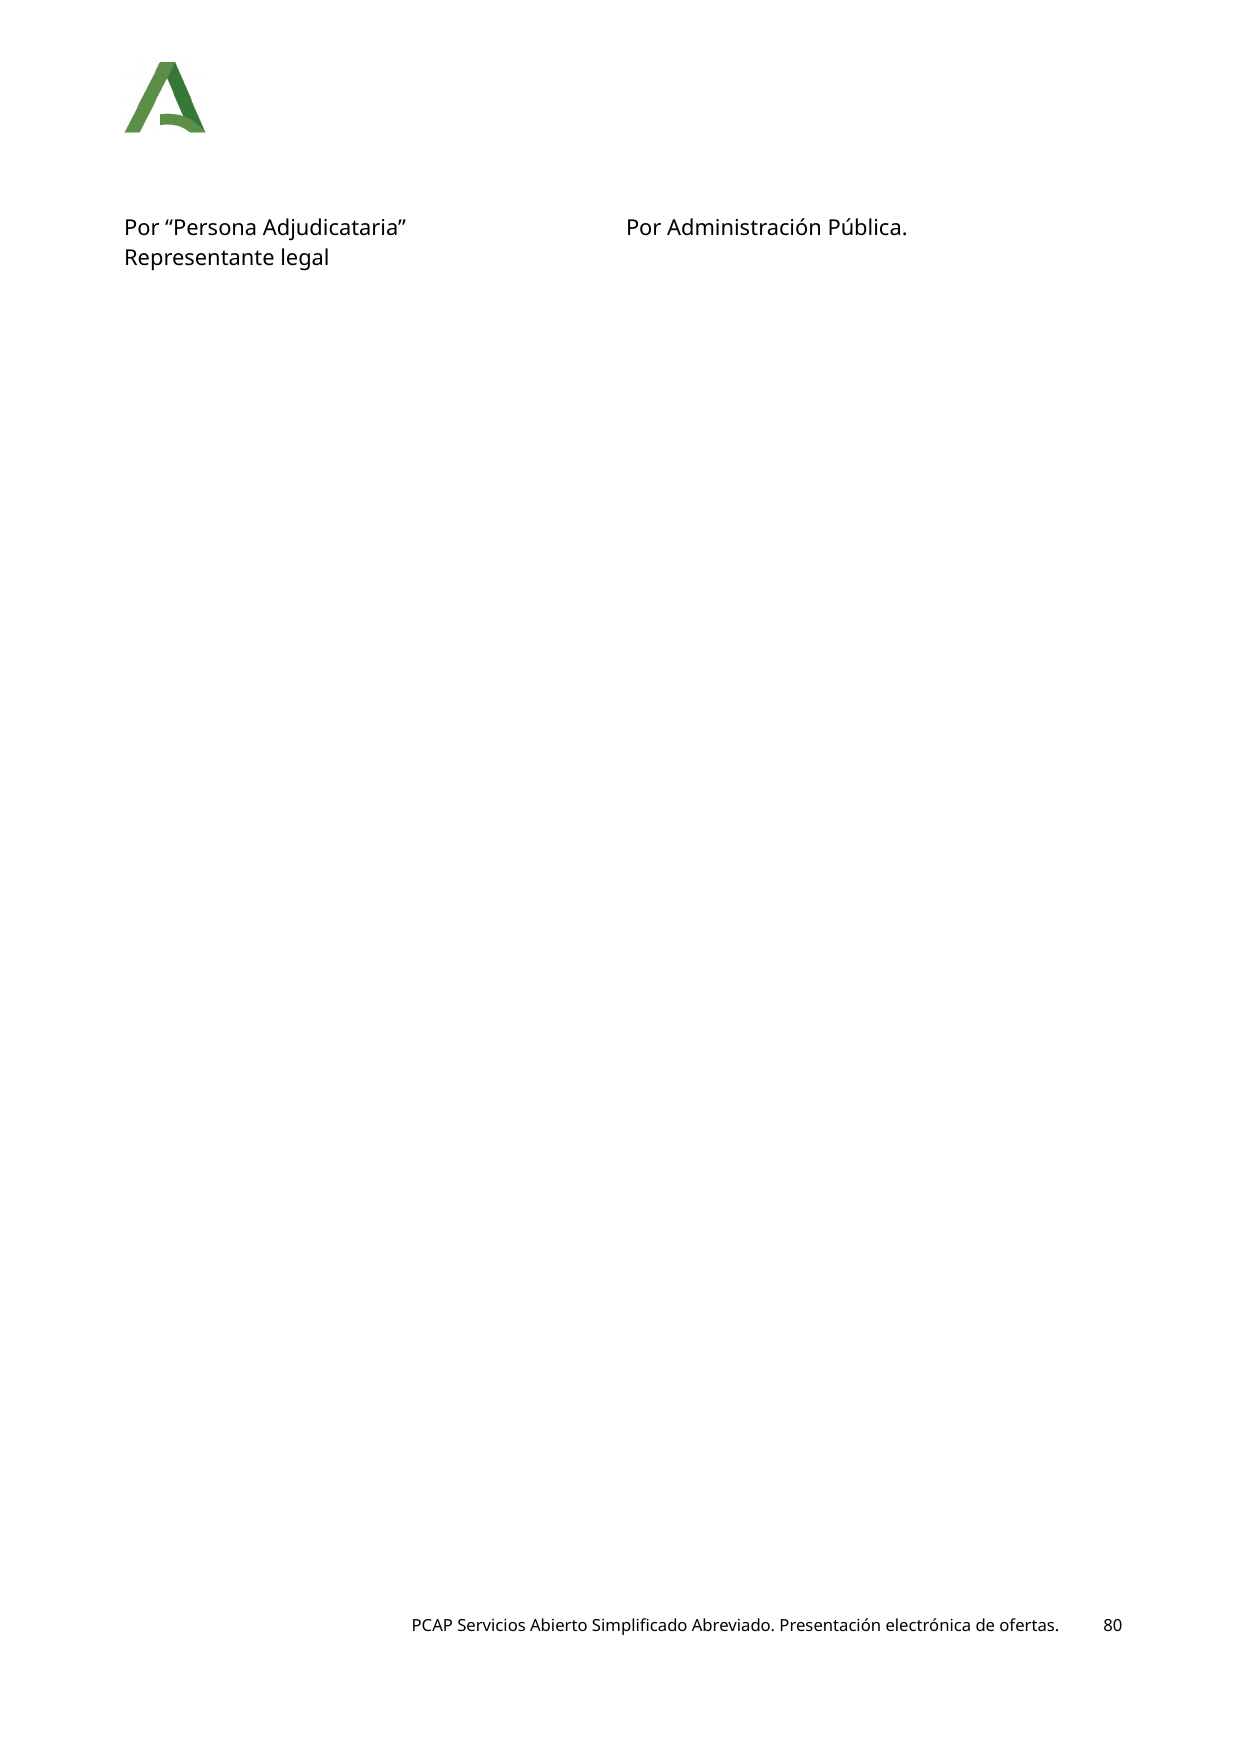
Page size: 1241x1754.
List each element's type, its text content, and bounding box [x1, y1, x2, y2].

table_header Por “Persona Adjudicataria” Representante legal [118, 206, 620, 277]
table_header Por Administración Pública. [620, 206, 1122, 277]
picture [120, 57, 210, 137]
